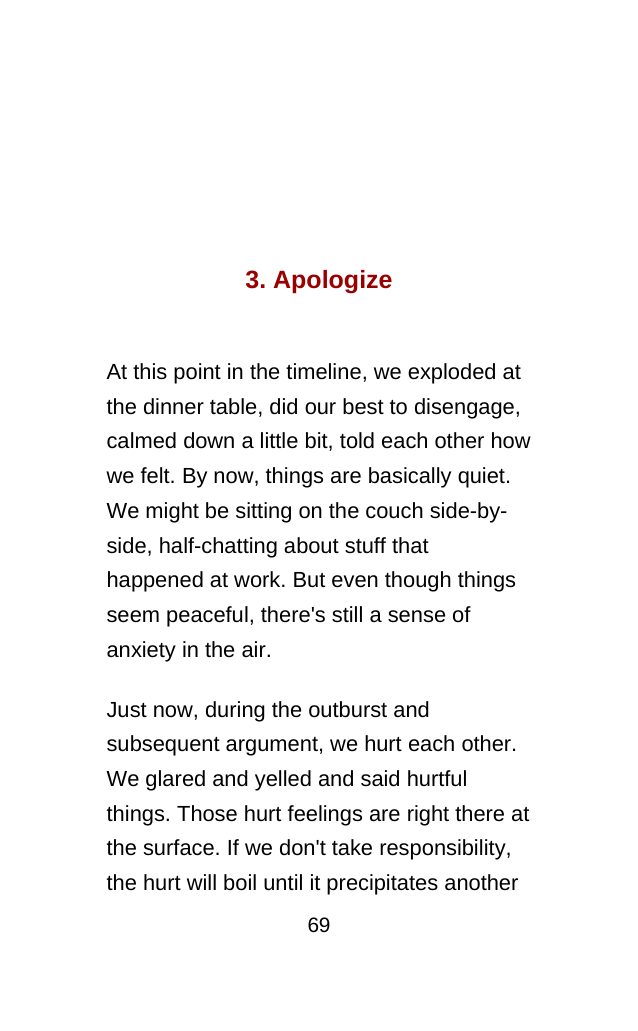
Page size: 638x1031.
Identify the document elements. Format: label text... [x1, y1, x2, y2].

subtitle 3. Apologize [106, 265, 531, 293]
text Just now, during the outburst and subsequent argument, we hurt each other. We glared and yelled and said hurtful things. Those hurt feelings are right there at the surface. If we don't take responsibility, the hurt will boil until it precipitates another [106, 696, 531, 895]
text At this point in the timeline, we exploded at the dinner table, did our best to disengage, calmed down a little bit, told each other how we felt. By now, things are basically quiet. We might be sitting on the couch side-by-side, half-chatting about stuff that happened at work. But even though things seem peaceful, there's still a sense of anxiety in the air. [106, 359, 531, 662]
